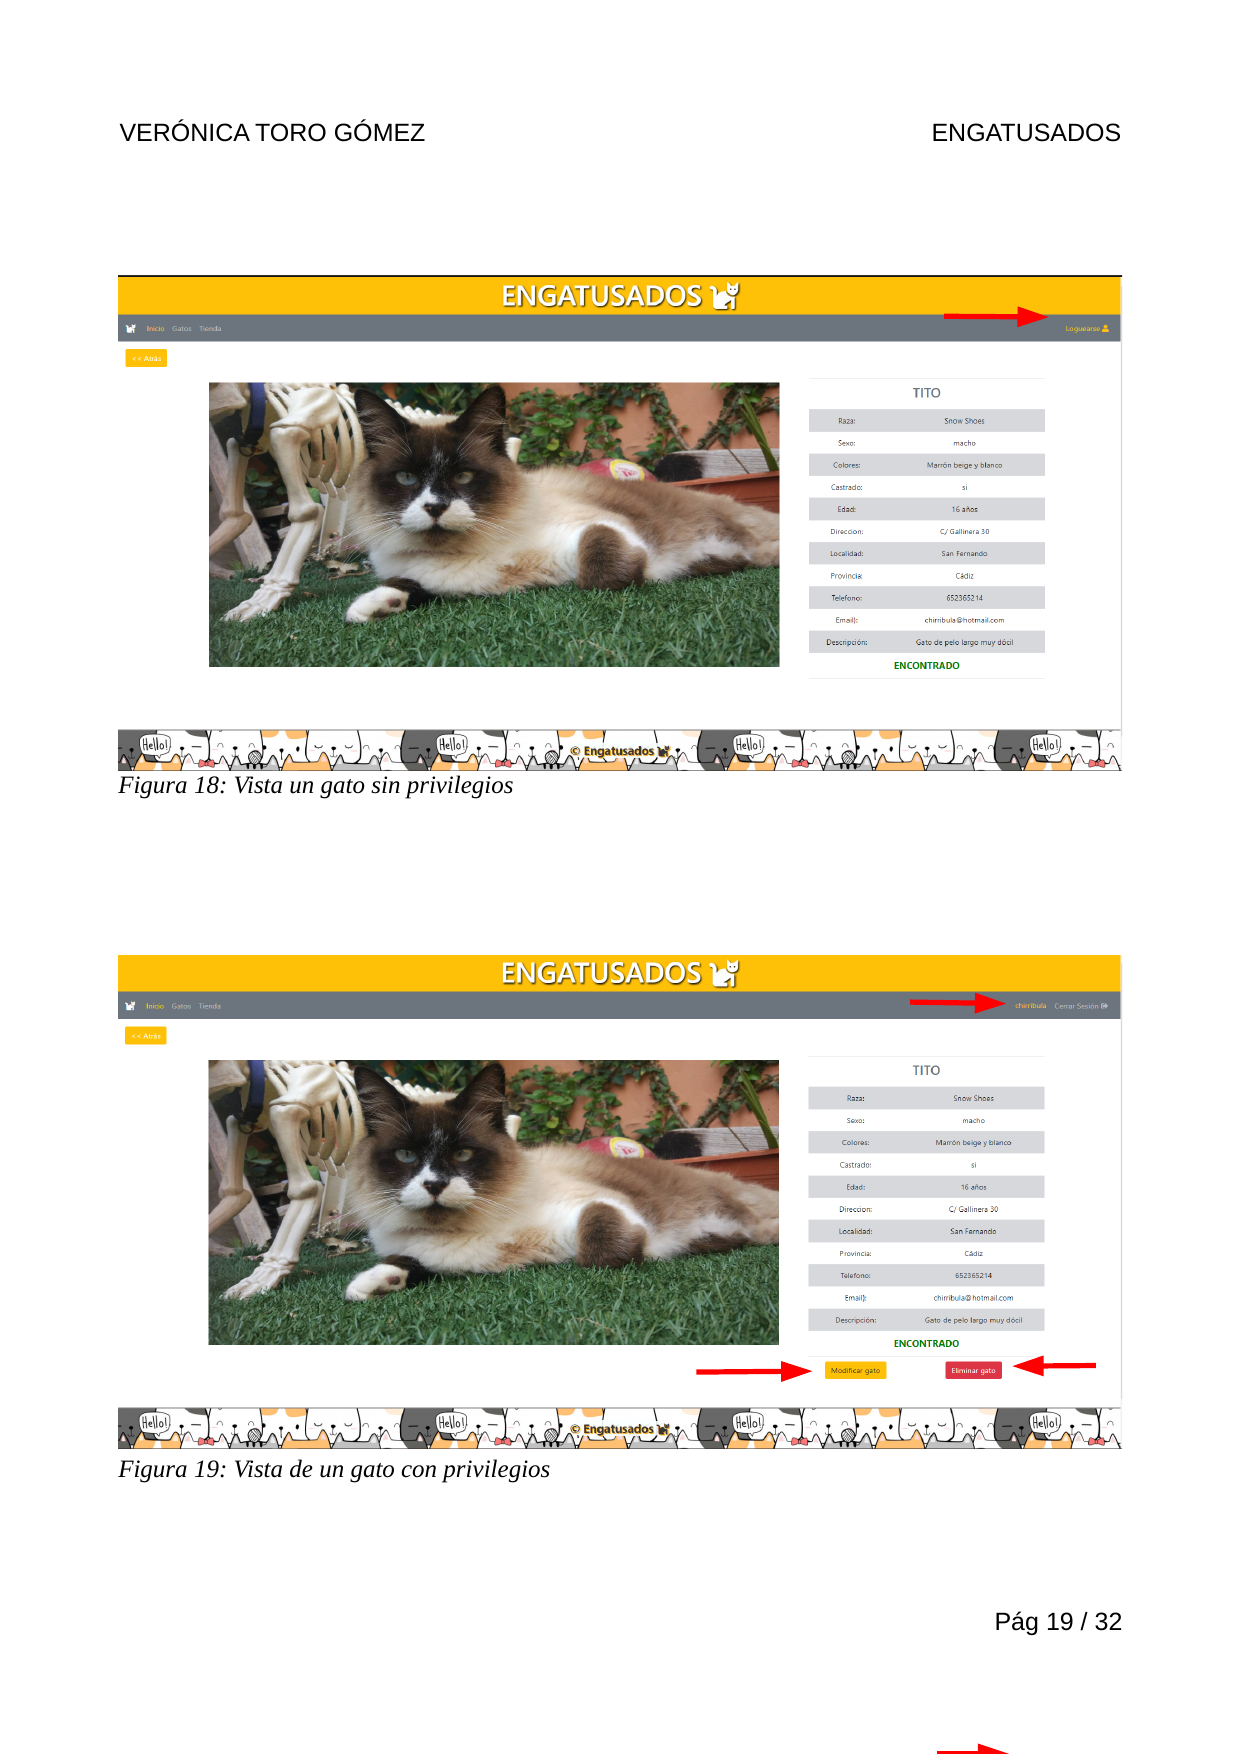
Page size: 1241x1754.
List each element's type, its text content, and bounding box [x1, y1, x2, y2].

picture [118, 275, 1123, 771]
picture [118, 955, 1123, 1449]
text Figura 18: Vista un gato sin privilegios [118, 771, 1122, 799]
text Figura 19: Vista de un gato con privilegios [118, 1449, 1122, 1483]
